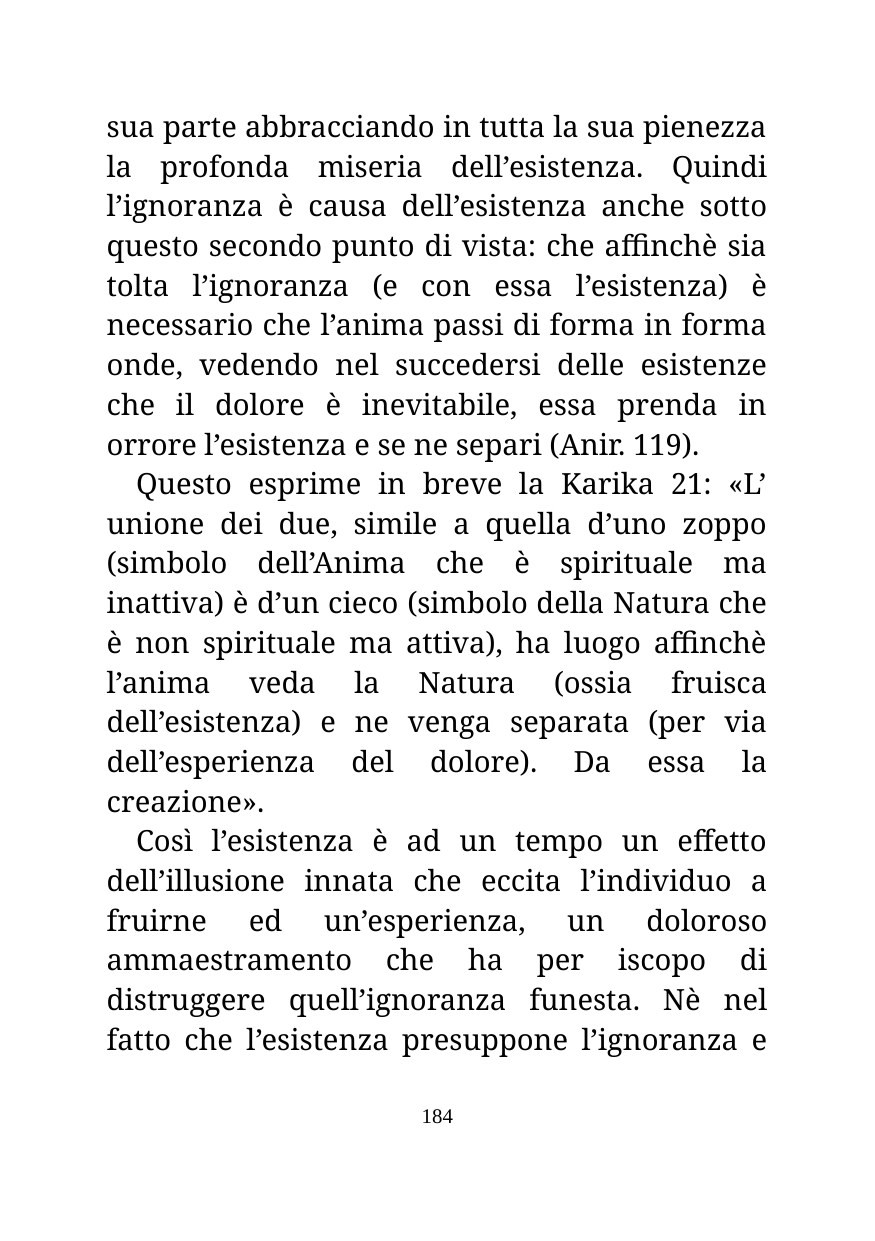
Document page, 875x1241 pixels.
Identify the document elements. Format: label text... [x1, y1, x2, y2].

text Questo esprime in breve la Karika 21: «L’ unione dei due, simile a quella d’uno zoppo (simbolo dell’Anima che è spirituale ma inattiva) è d’un cieco (simbolo della Natura che è non spirituale ma attiva), ha luogo affinchè l’anima veda la Natura (ossia fruisca dell’esistenza) e ne venga separata (per via dell’esperienza del dolore). Da essa la creazione». [106, 463, 768, 821]
text sua parte abbracciando in tutta la sua pienezza la profonda miseria dell’esistenza. Quindi l’ignoranza è causa dell’esistenza anche sotto questo secondo punto di vista: che affinchè sia tolta l’ignoranza (e con essa l’esistenza) è necessario che l’anima passi di forma in forma onde, vedendo nel succedersi delle esistenze che il dolore è inevitabile, essa prenda in orrore l’esistenza e se ne separi (Anir. 119). [106, 106, 768, 463]
text Così l’esistenza è ad un tempo un effetto dell’illusione innata che eccita l’individuo a fruirne ed un’esperienza, un doloroso ammaestramento che ha per iscopo di distruggere quell’ignoranza funesta. Nè nel fatto che l’esistenza presuppone l’ignoranza e [106, 821, 768, 1059]
